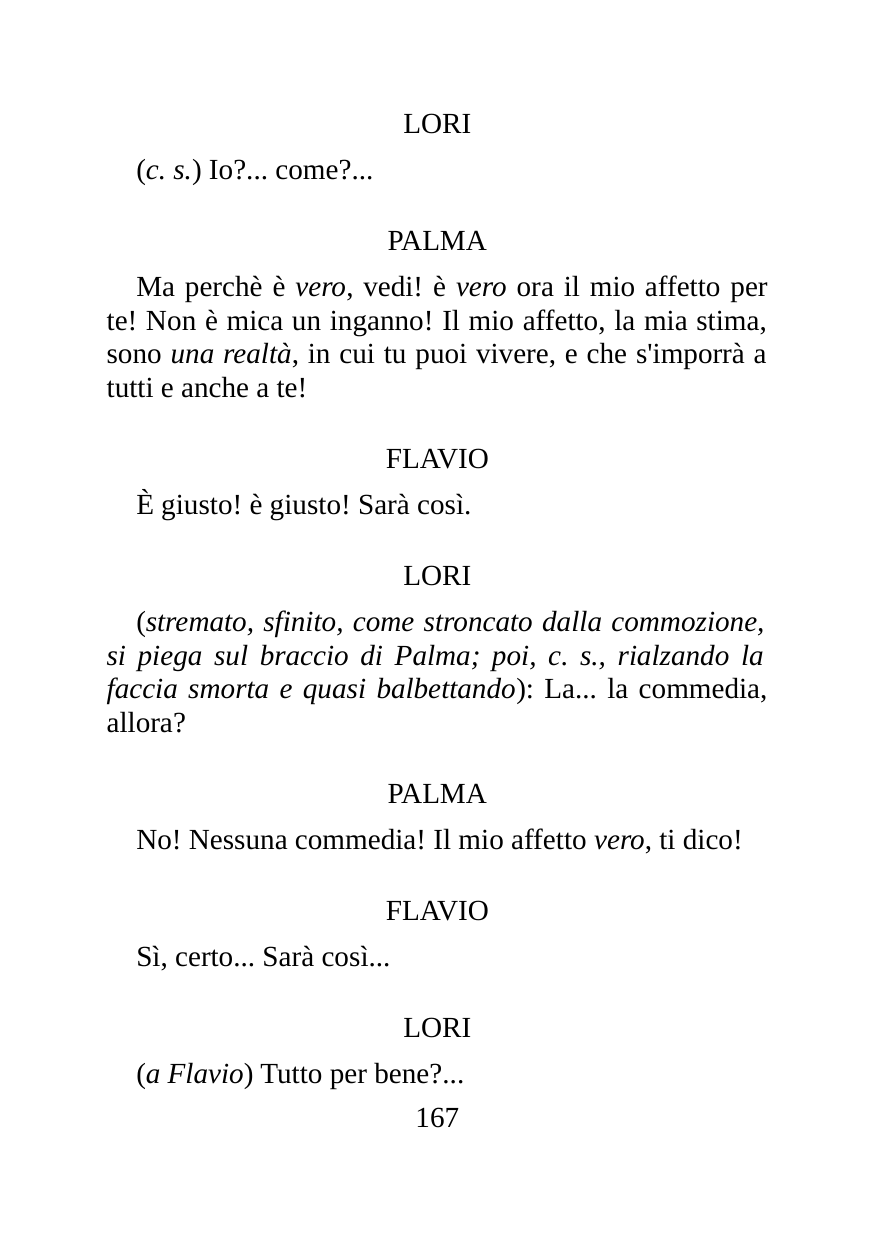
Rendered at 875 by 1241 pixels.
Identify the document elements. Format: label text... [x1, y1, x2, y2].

text Sì, certo... Sarà così... [106, 939, 768, 973]
text PALMA [106, 776, 768, 809]
text LORI [106, 558, 768, 592]
text (a Flavio) Tutto per bene?... [106, 1056, 768, 1090]
text (stremato, sfinito, come stroncato dalla commozione, si piega sul braccio di Palma; poi, c. s., rialzando la faccia smorta e quasi balbettando): La... la commedia, allora? [106, 604, 768, 738]
text Ma perchè è vero, vedi! è vero ora il mio affetto per te! Non è mica un inganno! Il mio affetto, la mia stima, sono una realtà, in cui tu puoi vivere, e che s'imporrà a tutti e anche a te! [106, 269, 768, 404]
text LORI [106, 106, 768, 140]
text (c. s.) Io?... come?... [106, 152, 768, 186]
text No! Nessuna commedia! Il mio affetto vero, ti dico! [106, 822, 768, 856]
text PALMA [106, 223, 768, 257]
text FLAVIO [106, 893, 768, 927]
text LORI [106, 1010, 768, 1044]
text È giusto! è giusto! Sarà così. [106, 487, 768, 521]
text FLAVIO [106, 441, 768, 475]
